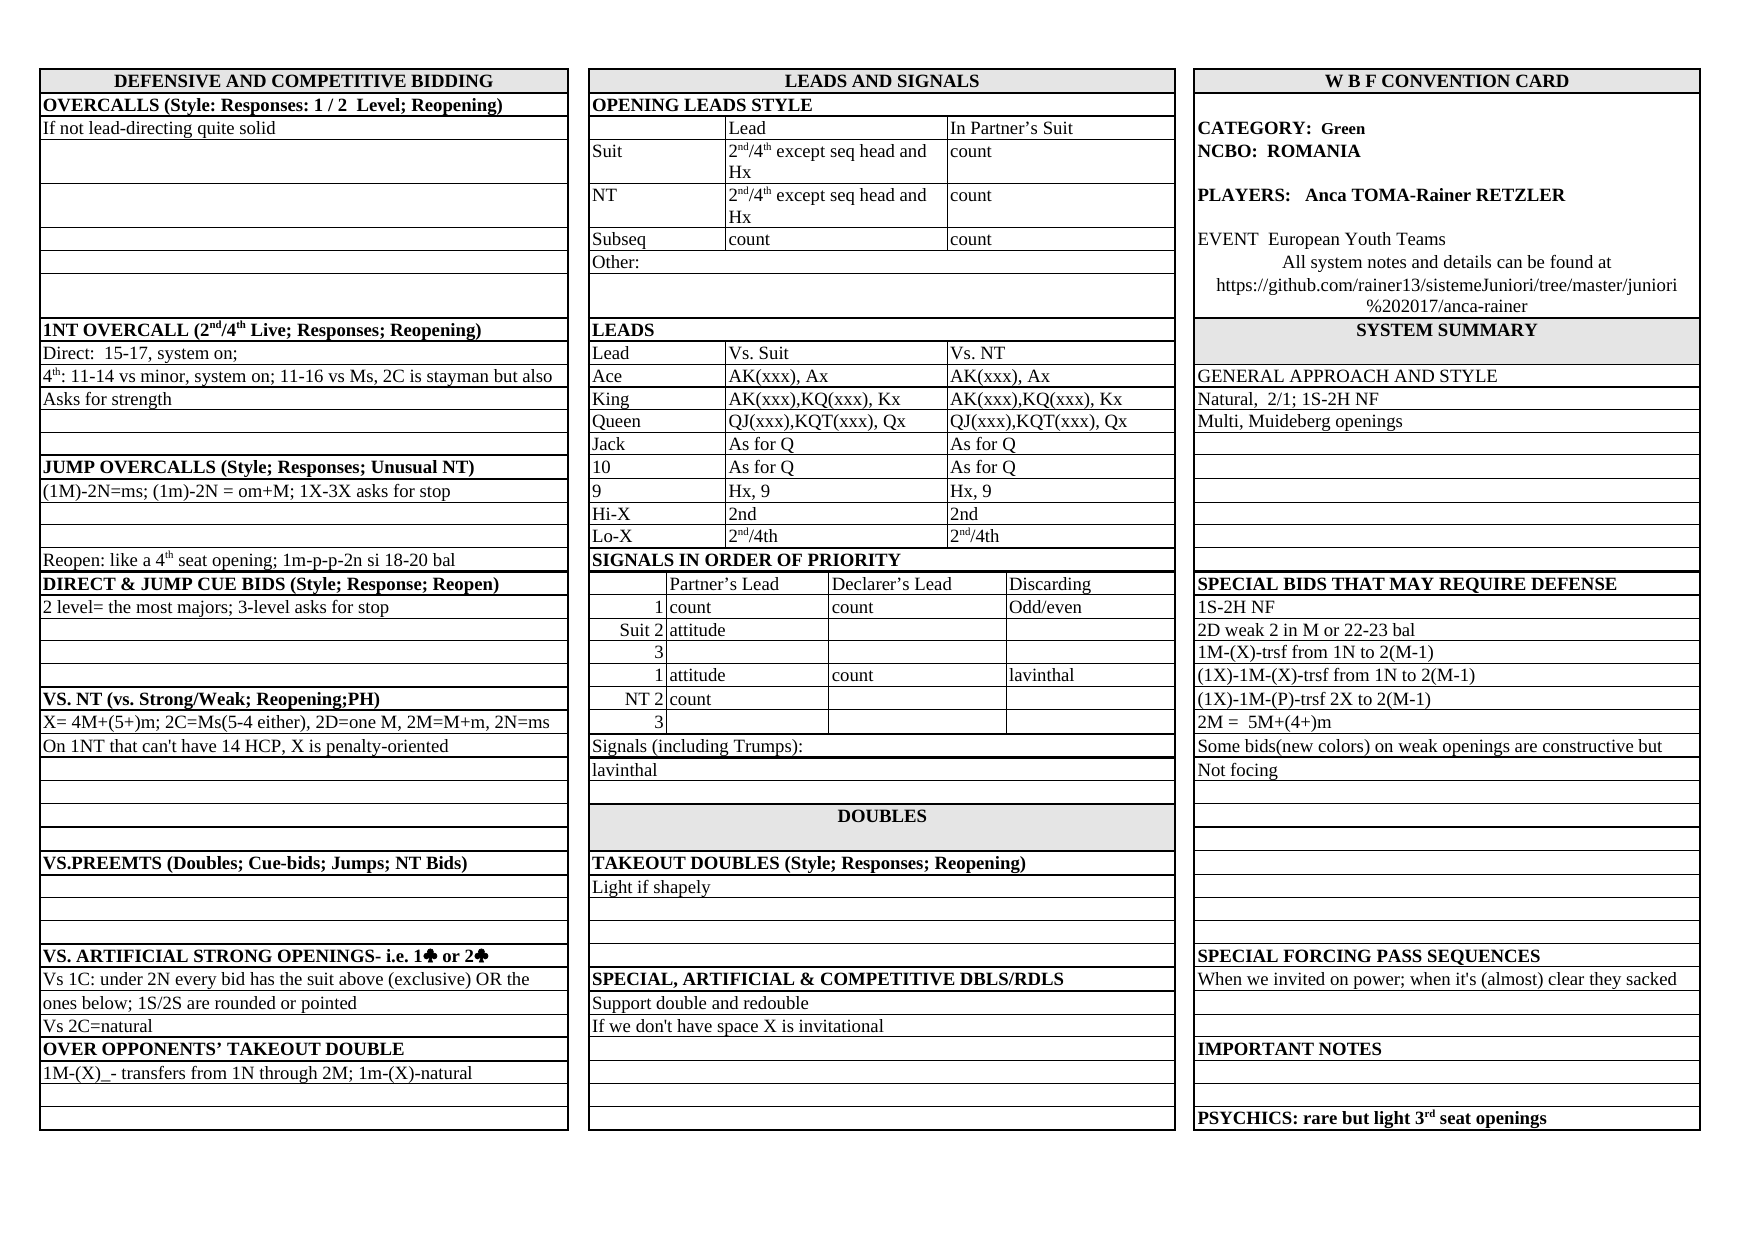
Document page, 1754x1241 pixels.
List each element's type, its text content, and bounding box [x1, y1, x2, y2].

table_cell [1007, 687, 1174, 709]
table_cell count [948, 184, 1174, 227]
table_cell Multi, Muideberg openings [1195, 410, 1699, 432]
table_cell count [829, 664, 1006, 686]
table_cell Lo-X [590, 525, 725, 547]
table_cell [41, 758, 567, 780]
table_cell Asks for strength [41, 388, 567, 409]
table_cell [1195, 828, 1699, 850]
table_cell 2D weak 2 in M or 22-23 bal [1195, 619, 1699, 640]
table_cell [41, 525, 567, 547]
table_header [569, 68, 588, 1128]
table_cell [1195, 875, 1699, 897]
table_cell 1S-2H NF [1195, 596, 1699, 618]
table_cell [829, 619, 1006, 640]
table_cell [41, 828, 567, 850]
table_cell Vs 2C=natural [41, 1015, 567, 1036]
table_cell 3 [590, 710, 666, 733]
table_cell In Partner’s Suit [948, 117, 1174, 139]
table_cell [1195, 433, 1699, 454]
table_cell Natural, 2/1; 1S-2H NF [1195, 388, 1699, 409]
table_cell 2nd [948, 503, 1174, 524]
table_cell lavinthal [590, 759, 1174, 780]
table_cell DIRECT & JUMP CUE BIDS (Style; Response; Reopen) [41, 573, 567, 594]
table_cell [590, 921, 1174, 942]
table_cell [41, 641, 567, 663]
table_header LEADS AND SIGNALS [590, 70, 1174, 92]
table_cell [1007, 710, 1174, 733]
table_cell VS.PREEMTS (Doubles; Cue-bids; Jumps; NT Bids) [41, 852, 567, 874]
table_cell SPECIAL FORCING PASS SEQUENCES [1195, 944, 1699, 966]
table_cell Queen [590, 410, 725, 432]
table_cell attitude [667, 664, 828, 686]
table_cell [590, 1084, 1174, 1106]
table_cell On 1NT that can't have 14 HCP, X is penalty-oriented [41, 734, 567, 756]
table_cell SPECIAL, ARTIFICIAL & COMPETITIVE DBLS/RDLS [590, 968, 1174, 990]
table_cell CATEGORY: Green [1195, 115, 1699, 139]
table_cell VS. NT (vs. Strong/Weak; Reopening;PH) [41, 688, 567, 709]
table_cell Reopen: like a 4th seat opening; 1m-p-p-2n si 18-20 bal [41, 548, 567, 570]
table_cell [590, 1037, 1174, 1060]
table_cell Hx, 9 [726, 479, 947, 502]
table_cell [590, 944, 1174, 966]
table_cell [829, 687, 1006, 709]
table_cell SPECIAL BIDS THAT MAY REQUIRE DEFENSE [1195, 573, 1699, 594]
table_cell Vs 1C: under 2N every bid has the suit above (exclusive) OR the [41, 968, 567, 990]
table_cell Other: [590, 251, 1174, 272]
table_cell If we don't have space X is invitational [590, 1015, 1174, 1036]
table_cell Jack [590, 433, 725, 454]
table_cell Lead [726, 117, 947, 139]
table_cell SYSTEM SUMMARY [1195, 319, 1699, 364]
table_cell 2nd/4th except seq head and Hx [726, 184, 947, 227]
table_cell AK(xxx),KQ(xxx), Kx [948, 388, 1174, 409]
table_cell lavinthal [1007, 664, 1174, 686]
table_cell [41, 503, 567, 524]
table_cell (1X)-1M-(P)-trsf 2X to 2(M-1) [1195, 687, 1699, 709]
table_cell QJ(xxx),KQT(xxx), Qx [948, 410, 1174, 432]
table_cell OVER OPPONENTS’ TAKEOUT DOUBLE [41, 1038, 567, 1060]
table_cell DOUBLES [590, 805, 1174, 850]
table_cell Suit 2 [590, 619, 666, 640]
table_cell [1195, 548, 1699, 570]
table_cell (1M)-2N=ms; (1m)-2N = om+M; 1X-3X asks for stop [41, 480, 567, 502]
table_cell [41, 184, 567, 227]
table_cell [1007, 641, 1174, 663]
table_cell GENERAL APPROACH AND STYLE [1195, 365, 1699, 386]
table_cell [1195, 525, 1699, 547]
table_cell (1X)-1M-(X)-trsf from 1N to 2(M-1) [1195, 664, 1699, 686]
table_cell [41, 433, 567, 454]
table_cell [667, 641, 828, 663]
table_cell [1195, 1084, 1699, 1106]
table_cell When we invited on power; when it's (almost) clear they sacked [1195, 967, 1699, 990]
table_cell [667, 710, 828, 733]
table_cell [590, 274, 1174, 317]
table_cell Signals (including Trumps): [590, 735, 1174, 756]
table_cell ones below; 1S/2S are rounded or pointed [41, 991, 567, 1013]
table_cell NT [590, 184, 725, 227]
table_cell 2nd [726, 503, 947, 524]
table_cell [590, 117, 725, 139]
table_cell [41, 876, 567, 897]
table_cell NT 2 [590, 687, 666, 709]
table_cell AK(xxx), Ax [948, 365, 1174, 386]
table_cell count [829, 595, 1006, 618]
table_cell 1M-(X)-trsf from 1N to 2(M-1) [1195, 641, 1699, 663]
table_cell If not lead-directing quite solid [41, 117, 567, 139]
table_cell NCBO: ROMANIA [1195, 139, 1699, 183]
table_cell AK(xxx),KQ(xxx), Kx [726, 388, 947, 409]
table_cell TAKEOUT DOUBLES (Style; Responses; Reopening) [590, 852, 1174, 874]
table_cell [41, 274, 567, 317]
table_cell 1M-(X)_- transfers from 1N through 2M; 1m-(X)-natural [41, 1062, 567, 1083]
table_cell X= 4M+(5+)m; 2C=Ms(5-4 either), 2D=one M, 2M=M+m, 2N=ms [41, 711, 567, 733]
table_cell [41, 140, 567, 183]
table_cell Hi-X [590, 503, 725, 524]
table_cell [590, 898, 1174, 920]
table_cell [1195, 1061, 1699, 1083]
table_cell [1195, 455, 1699, 478]
table_cell Direct: 15-17, system on; [41, 342, 567, 364]
table_cell 1 [590, 595, 666, 618]
table_cell [590, 1107, 1174, 1128]
table_cell Lead [590, 342, 725, 364]
table_cell [590, 1061, 1174, 1083]
table_cell [829, 641, 1006, 663]
table_cell 1NT OVERCALL (2nd/4th Live; Responses; Reopening) [41, 319, 567, 340]
table_cell 2nd/4th except seq head and Hx [726, 140, 947, 183]
table_cell 2 level= the most majors; 3-level asks for stop [41, 596, 567, 618]
table_cell OVERCALLS (Style: Responses: 1 / 2 Level; Reopening) [41, 94, 567, 115]
table_cell 2M = 5M+(4+)m [1195, 710, 1699, 733]
table_cell Ace [590, 365, 725, 386]
table_cell LEADS [590, 319, 1174, 340]
table_cell Partner’s Lead [667, 573, 828, 594]
table_cell SIGNALS IN ORDER OF PRIORITY [590, 549, 1174, 570]
table_cell [41, 410, 567, 432]
table_cell count [726, 228, 947, 250]
table_cell PSYCHICS: rare but light 3rd seat openings [1195, 1107, 1699, 1128]
table_cell [41, 619, 567, 640]
table_cell [590, 573, 666, 594]
table_cell [41, 1107, 567, 1128]
table_cell count [667, 595, 828, 618]
table_cell All system notes and details can be found at [1195, 250, 1699, 272]
table_cell 10 [590, 455, 725, 478]
table_cell AK(xxx), Ax [726, 365, 947, 386]
table_cell Some bids(new colors) on weak openings are constructive but [1195, 734, 1699, 756]
table_cell Subseq [590, 228, 725, 250]
table_cell As for Q [726, 433, 947, 454]
table_cell Not focing [1195, 758, 1699, 780]
table_cell 4th: 11-14 vs minor, system on; 11-16 vs Ms, 2C is stayman but also [41, 365, 567, 386]
table_cell Vs. NT [948, 342, 1174, 364]
table_header [1176, 68, 1193, 1128]
table_cell [1007, 619, 1174, 640]
table_cell [1195, 898, 1699, 920]
table_cell 9 [590, 479, 725, 502]
table_cell [41, 1084, 567, 1106]
table_cell PLAYERS: Anca TOMA-Rainer RETZLER [1195, 183, 1699, 227]
table_cell [1195, 94, 1699, 115]
table_cell Light if shapely [590, 876, 1174, 897]
table_cell [1195, 479, 1699, 502]
table_cell Vs. Suit [726, 342, 947, 364]
table_cell [41, 898, 567, 920]
table_cell IMPORTANT NOTES [1195, 1037, 1699, 1060]
table_cell Odd/even [1007, 595, 1174, 618]
table_cell attitude [667, 619, 828, 640]
table_cell 3 [590, 641, 666, 663]
table_cell [41, 228, 567, 250]
table_cell count [948, 140, 1174, 183]
table_cell 2nd/4th [948, 525, 1174, 547]
table_header DEFENSIVE AND COMPETITIVE BIDDING [41, 70, 567, 92]
table_cell [1195, 503, 1699, 524]
table_cell Support double and redouble [590, 992, 1174, 1013]
table_cell Suit [590, 140, 725, 183]
table_cell 2nd/4th [726, 525, 947, 547]
table_cell count [948, 228, 1174, 250]
table_cell [41, 664, 567, 686]
table_cell EVENT European Youth Teams [1195, 227, 1699, 250]
table_cell [829, 710, 1006, 733]
table_cell Discarding [1007, 573, 1174, 594]
table_cell VS. ARTIFICIAL STRONG OPENINGS- i.e. 1 or 2 [41, 945, 567, 966]
table_cell [1195, 781, 1699, 803]
table_cell QJ(xxx),KQT(xxx), Qx [726, 410, 947, 432]
table_cell [1195, 851, 1699, 874]
table_cell [1195, 804, 1699, 826]
table_cell As for Q [948, 433, 1174, 454]
table_cell [590, 781, 1174, 803]
table_cell Hx, 9 [948, 479, 1174, 502]
table_cell [41, 251, 567, 272]
table_cell 1 [590, 664, 666, 686]
table_cell OPENING LEADS STYLE [590, 94, 1174, 115]
table_header W B F CONVENTION CARD [1195, 70, 1699, 92]
table_cell [1195, 921, 1699, 942]
table_cell [1195, 991, 1699, 1013]
table_cell [1195, 1015, 1699, 1036]
table_cell King [590, 388, 725, 409]
table_cell [41, 921, 567, 942]
table_cell As for Q [948, 455, 1174, 478]
table_cell https://github.com/rainer13/sistemeJuniori/tree/master/juniori%202017/anca-rainer [1195, 273, 1699, 317]
table_cell As for Q [726, 455, 947, 478]
table_cell [41, 804, 567, 826]
table_cell count [667, 687, 828, 709]
table_cell JUMP OVERCALLS (Style; Responses; Unusual NT) [41, 456, 567, 478]
table_cell [41, 781, 567, 803]
table_cell Declarer’s Lead [829, 573, 1006, 594]
